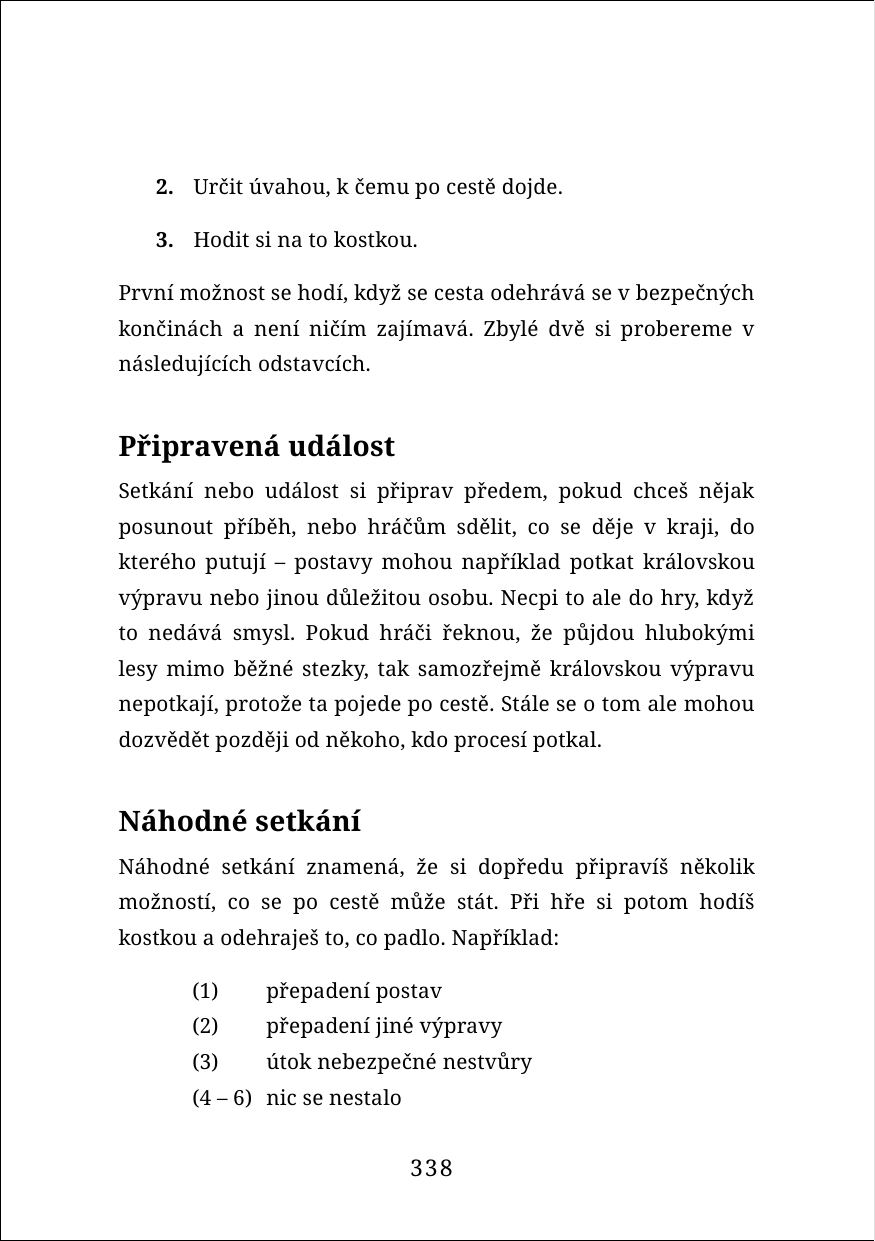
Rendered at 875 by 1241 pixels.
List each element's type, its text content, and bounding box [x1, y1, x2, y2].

subtitle Připravená událost [118, 426, 756, 464]
text První možnost se hodí, když se cesta odehrává se v bezpečných končinách a není ničím zajímavá. Zbylé dvě si probereme v následujících odstavcích. [118, 278, 756, 378]
subtitle Náhodné setkání [118, 802, 756, 840]
text Náhodné setkání znamená, že si dopředu připravíš několik možností, co se po cestě může stát. Při hře si potom hodíš kostkou a odehraješ to, co padlo. Například: [118, 852, 756, 951]
text (1) přepadení postav (2) přepadení jiné výpravy (3) útok nebezpečné nestvůry (4 – 6) nic se nestalo [192, 976, 756, 1111]
list Určit úvahou, k čemu po cestě dojde. [156, 172, 756, 200]
text Setkání nebo událost si připrav předem, pokud chceš nějak posunout příběh, nebo hráčům sdělit, co se děje v kraji, do kterého putují – postavy mohou například potkat královskou výpravu nebo jinou důležitou osobu. Necpi to ale do hry, když to nedává smysl. Pokud hráči řeknou, že půjdou hlubokými lesy mimo běžné stezky, tak samozřejmě královskou výpravu nepotkají, protože ta pojede po cestě. Stále se o tom ale mohou dozvědět později od někoho, kdo procesí potkal. [118, 476, 756, 753]
list Hodit si na to kostkou. [156, 225, 756, 253]
